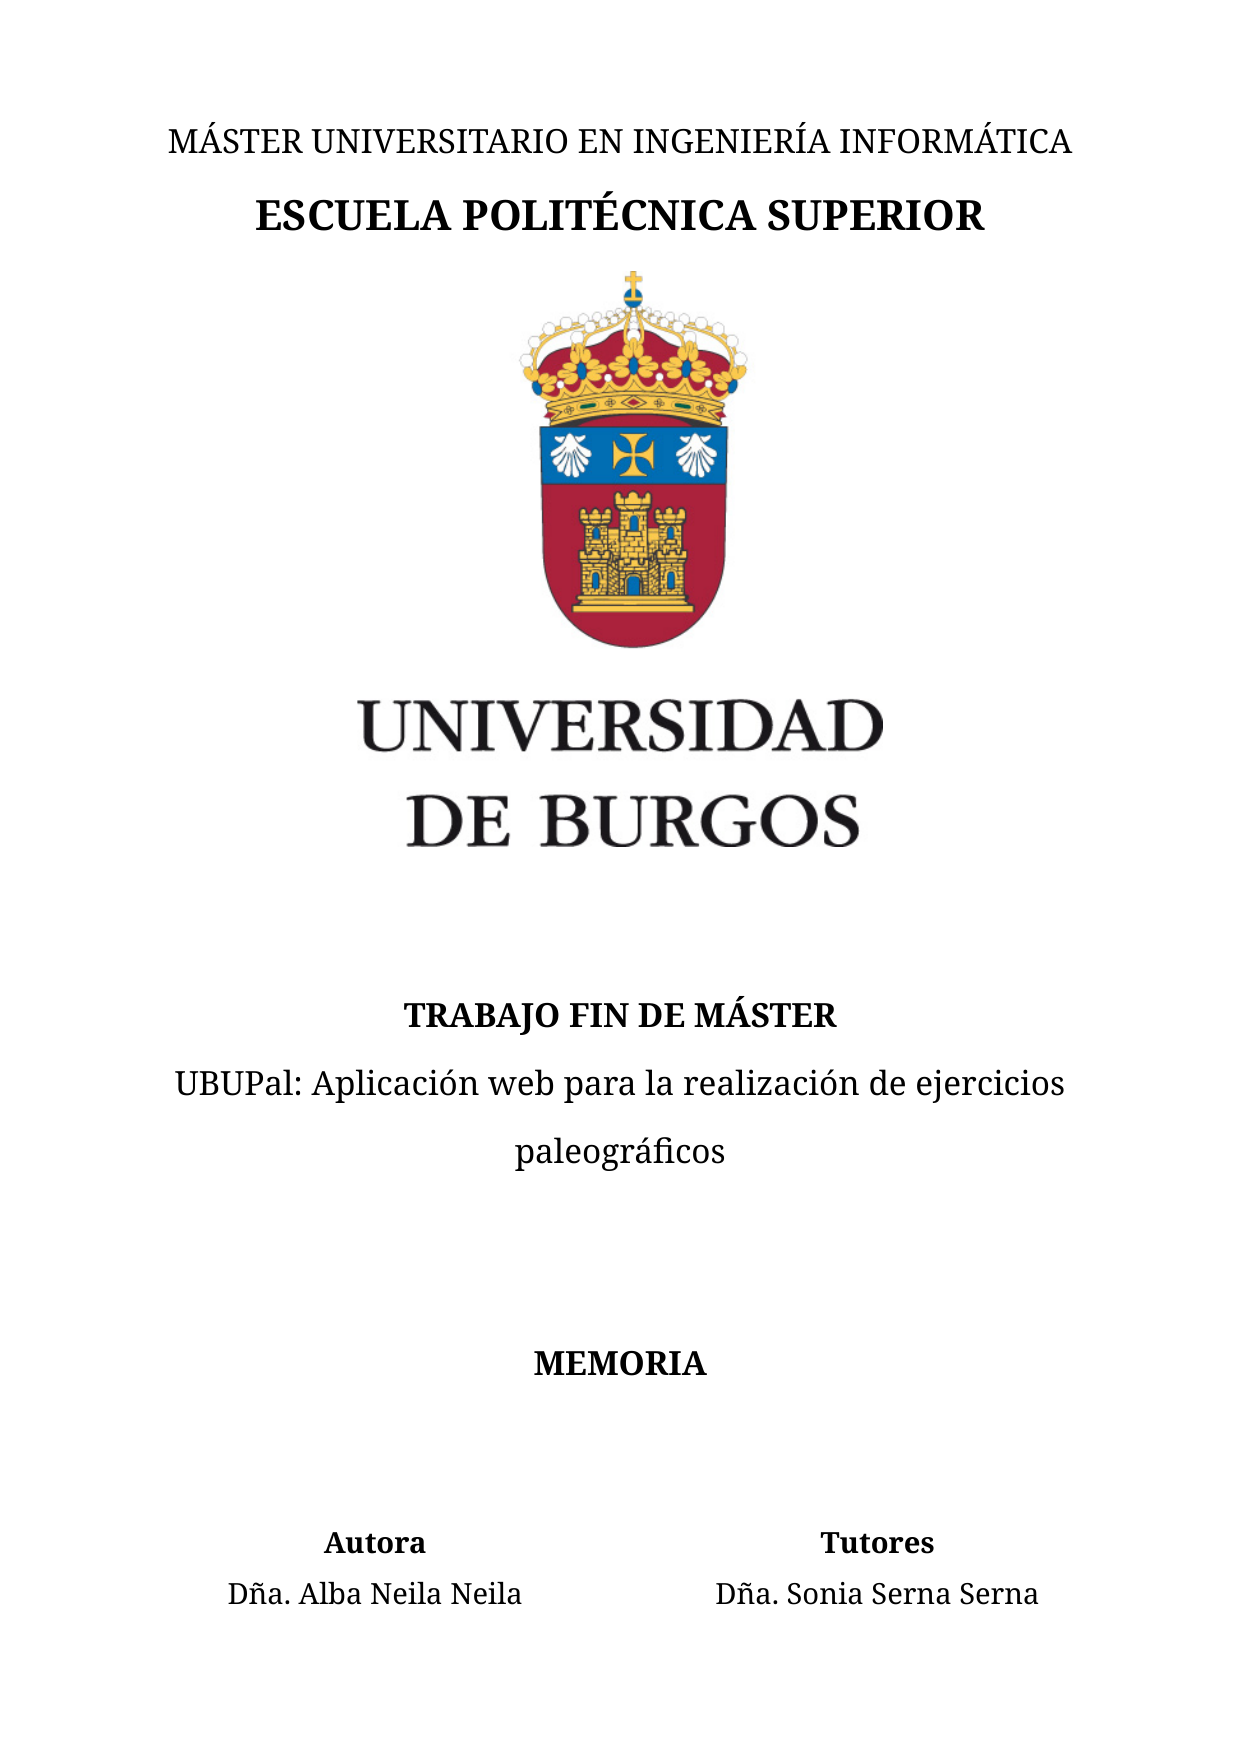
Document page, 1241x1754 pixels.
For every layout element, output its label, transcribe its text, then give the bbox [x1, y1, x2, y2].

text TRABAJO FIN DE MÁSTER [118, 991, 1122, 1037]
text MÁSTER UNIVERSITARIO EN INGENIERÍA INFORMÁTICA [118, 118, 1122, 163]
subtitle MEMORIA [118, 1340, 1122, 1385]
table_header Tutores [632, 1517, 1123, 1568]
text ESCUELA POLITÉCNICA SUPERIOR [118, 186, 1122, 243]
table_header Autora [118, 1517, 632, 1568]
table_cell Dña. Sonia Serna Serna [632, 1568, 1123, 1619]
picture [357, 271, 883, 847]
text UBUPal: Aplicación web para la realización de ejercicios paleográficos [118, 1059, 1122, 1173]
table_cell Dña. Alba Neila Neila [118, 1568, 632, 1619]
